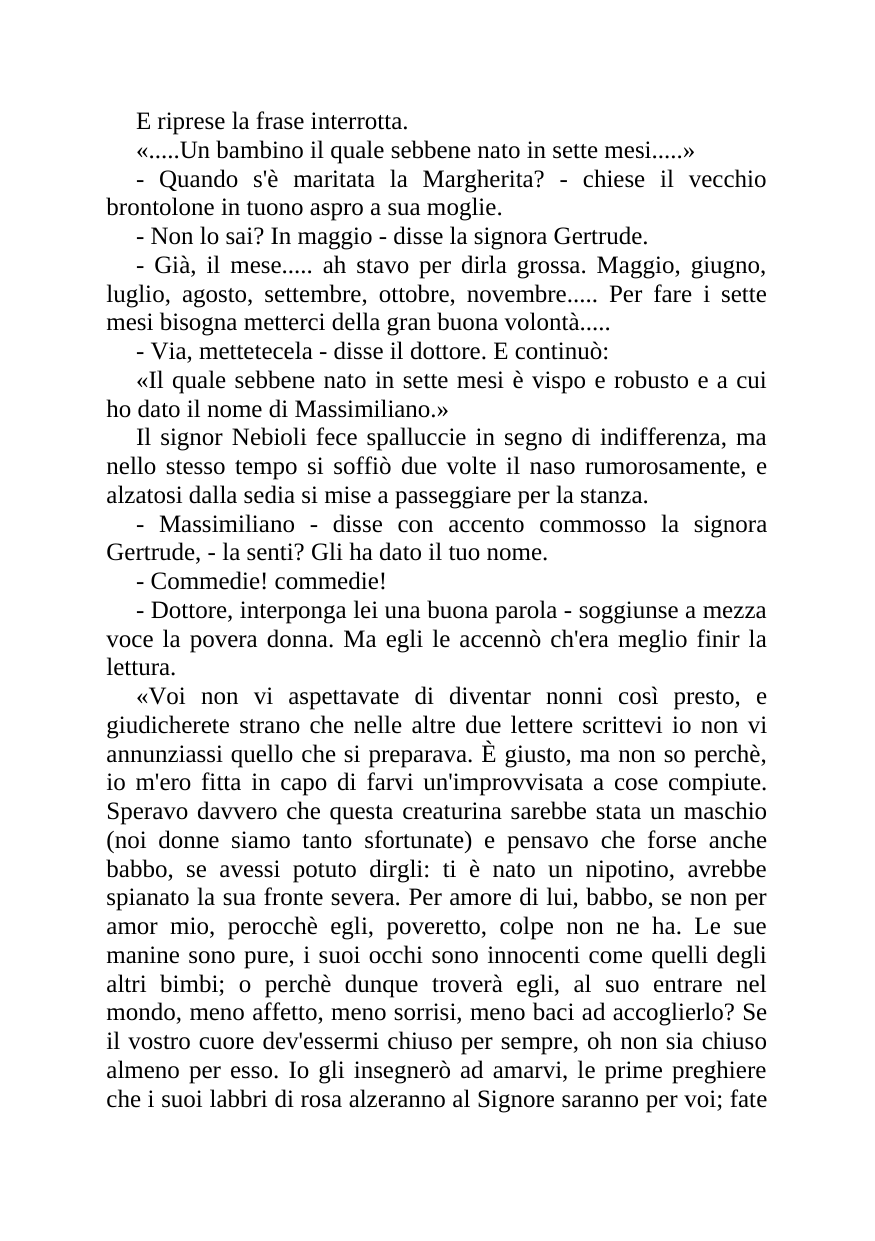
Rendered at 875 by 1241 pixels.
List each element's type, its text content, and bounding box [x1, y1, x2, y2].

text - Già, il mese..... ah stavo per dirla grossa. Maggio, giugno, luglio, agosto, settembre, ottobre, novembre..... Per fare i sette mesi bisogna metterci della gran buona volontà..... [106, 250, 768, 336]
text - Commedie! commedie! [106, 566, 768, 595]
text «Il quale sebbene nato in sette mesi è vispo e robusto e a cui ho dato il nome di Massimiliano.» [106, 365, 768, 422]
text Il signor Nebioli fece spalluccie in segno di indifferenza, ma nello stesso tempo si soffiò due volte il naso rumorosamente, e alzatosi dalla sedia si mise a passeggiare per la stanza. [106, 422, 768, 509]
text «.....Un bambino il quale sebbene nato in sette mesi.....» [106, 135, 768, 164]
text E riprese la frase interrotta. [106, 106, 768, 135]
text - Non lo sai? In maggio - disse la signora Gertrude. [106, 221, 768, 250]
text - Via, mettetecela - disse il dottore. E continuò: [106, 336, 768, 365]
text «Voi non vi aspettavate di diventar nonni così presto, e giudicherete strano che nelle altre due lettere scrittevi io non vi annunziassi quello che si preparava. È giusto, ma non so perchè, io m'ero fitta in capo di farvi un'improvvisata a cose compiute. Speravo davvero che questa creaturina sarebbe stata un maschio (noi donne siamo tanto sfortunate) e pensavo che forse anche babbo, se avessi potuto dirgli: ti è nato un nipotino, avrebbe spianato la sua fronte severa. Per amore di lui, babbo, se non per amor mio, perocchè egli, poveretto, colpe non ne ha. Le sue manine sono pure, i suoi occhi sono innocenti come quelli degli altri bimbi; o perchè dunque troverà egli, al suo entrare nel mondo, meno affetto, meno sorrisi, meno baci ad accoglierlo? Se il vostro cuore dev'essermi chiuso per sempre, oh non sia chiuso almeno per esso. Io gli insegnerò ad amarvi, le prime preghiere che i suoi labbri di rosa alzeranno al Signore saranno per voi; fate [106, 681, 768, 1112]
text - Dottore, interponga lei una buona parola - soggiunse a mezza voce la povera donna. Ma egli le accennò ch'era meglio finir la lettura. [106, 595, 768, 681]
text - Massimiliano - disse con accento commosso la signora Gertrude, - la senti? Gli ha dato il tuo nome. [106, 509, 768, 566]
text - Quando s'è maritata la Margherita? - chiese il vecchio brontolone in tuono aspro a sua moglie. [106, 164, 768, 221]
